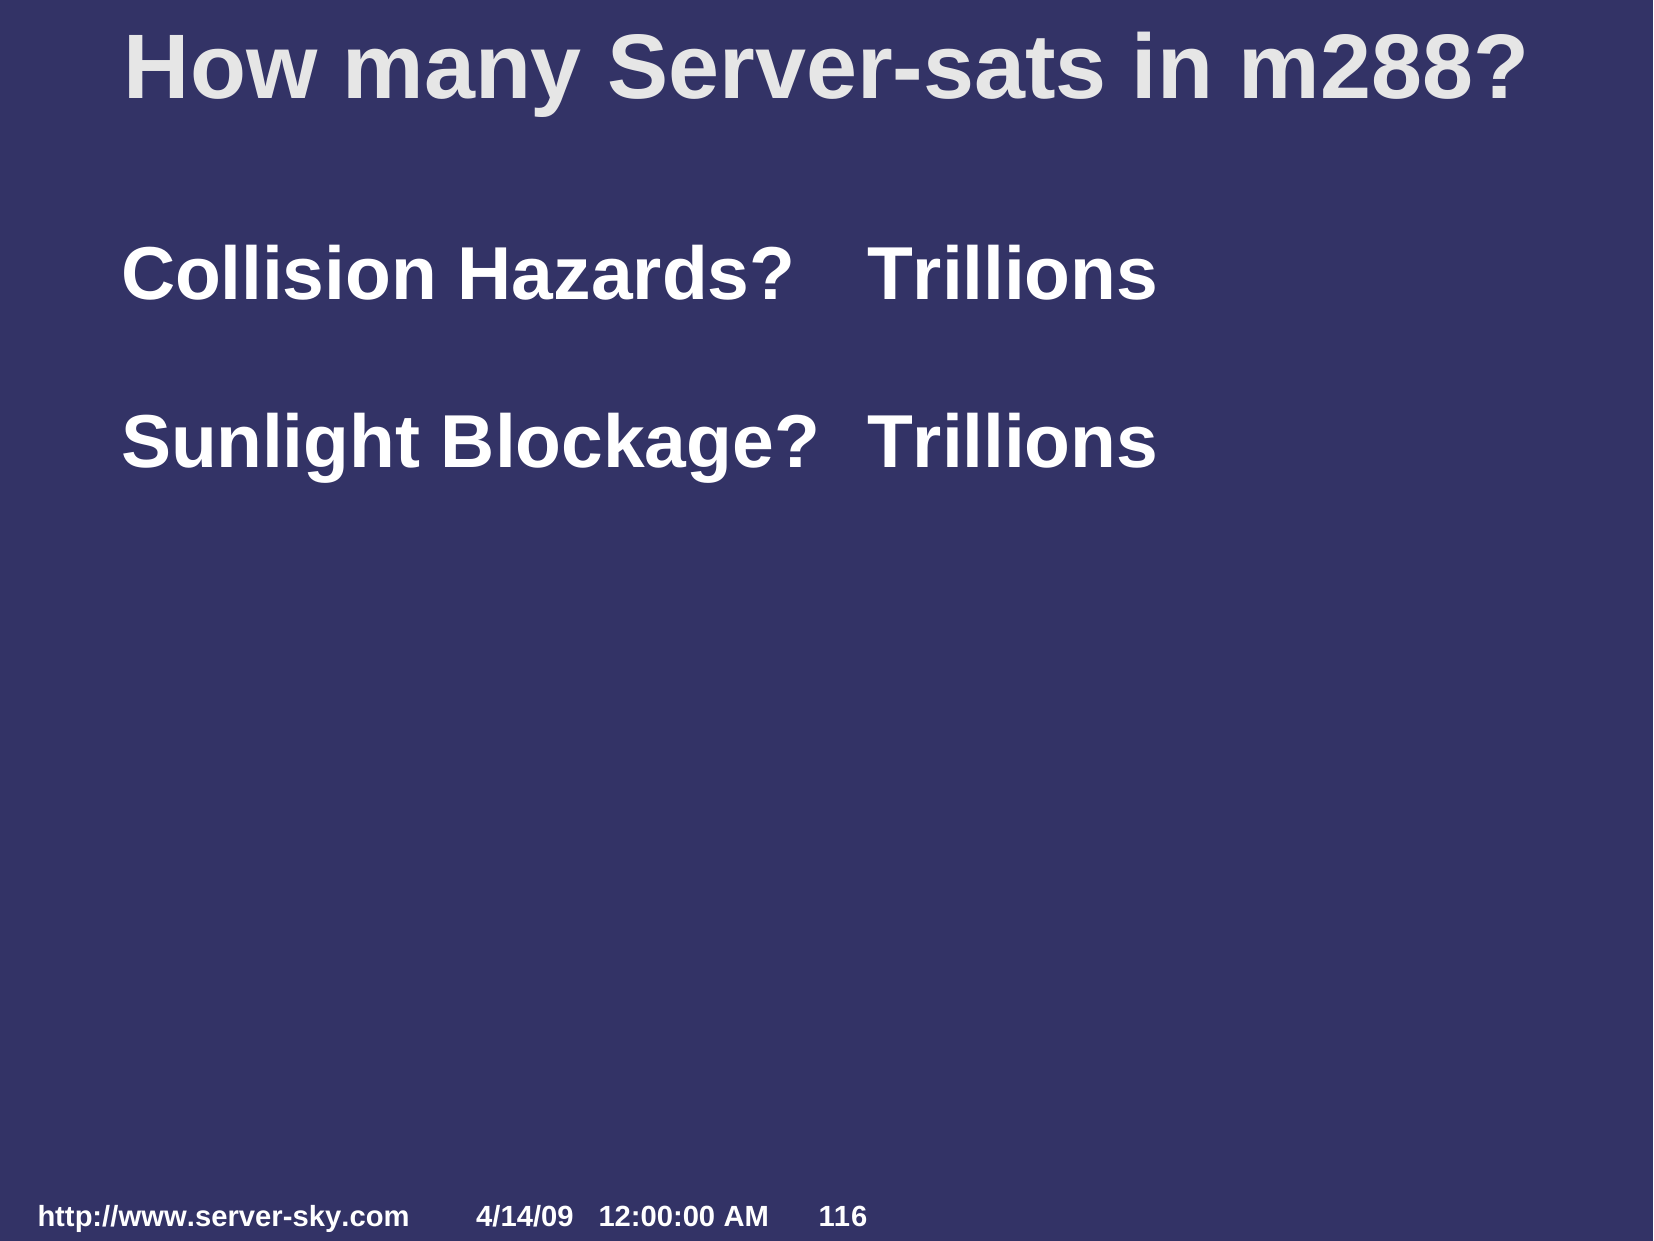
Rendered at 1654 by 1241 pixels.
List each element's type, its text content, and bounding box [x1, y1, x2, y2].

title How many Server-sats in m288? [121, 0, 1534, 137]
list Collision Hazards? Trillions Sunlight Blockage? Trillions [109, 231, 1575, 1088]
